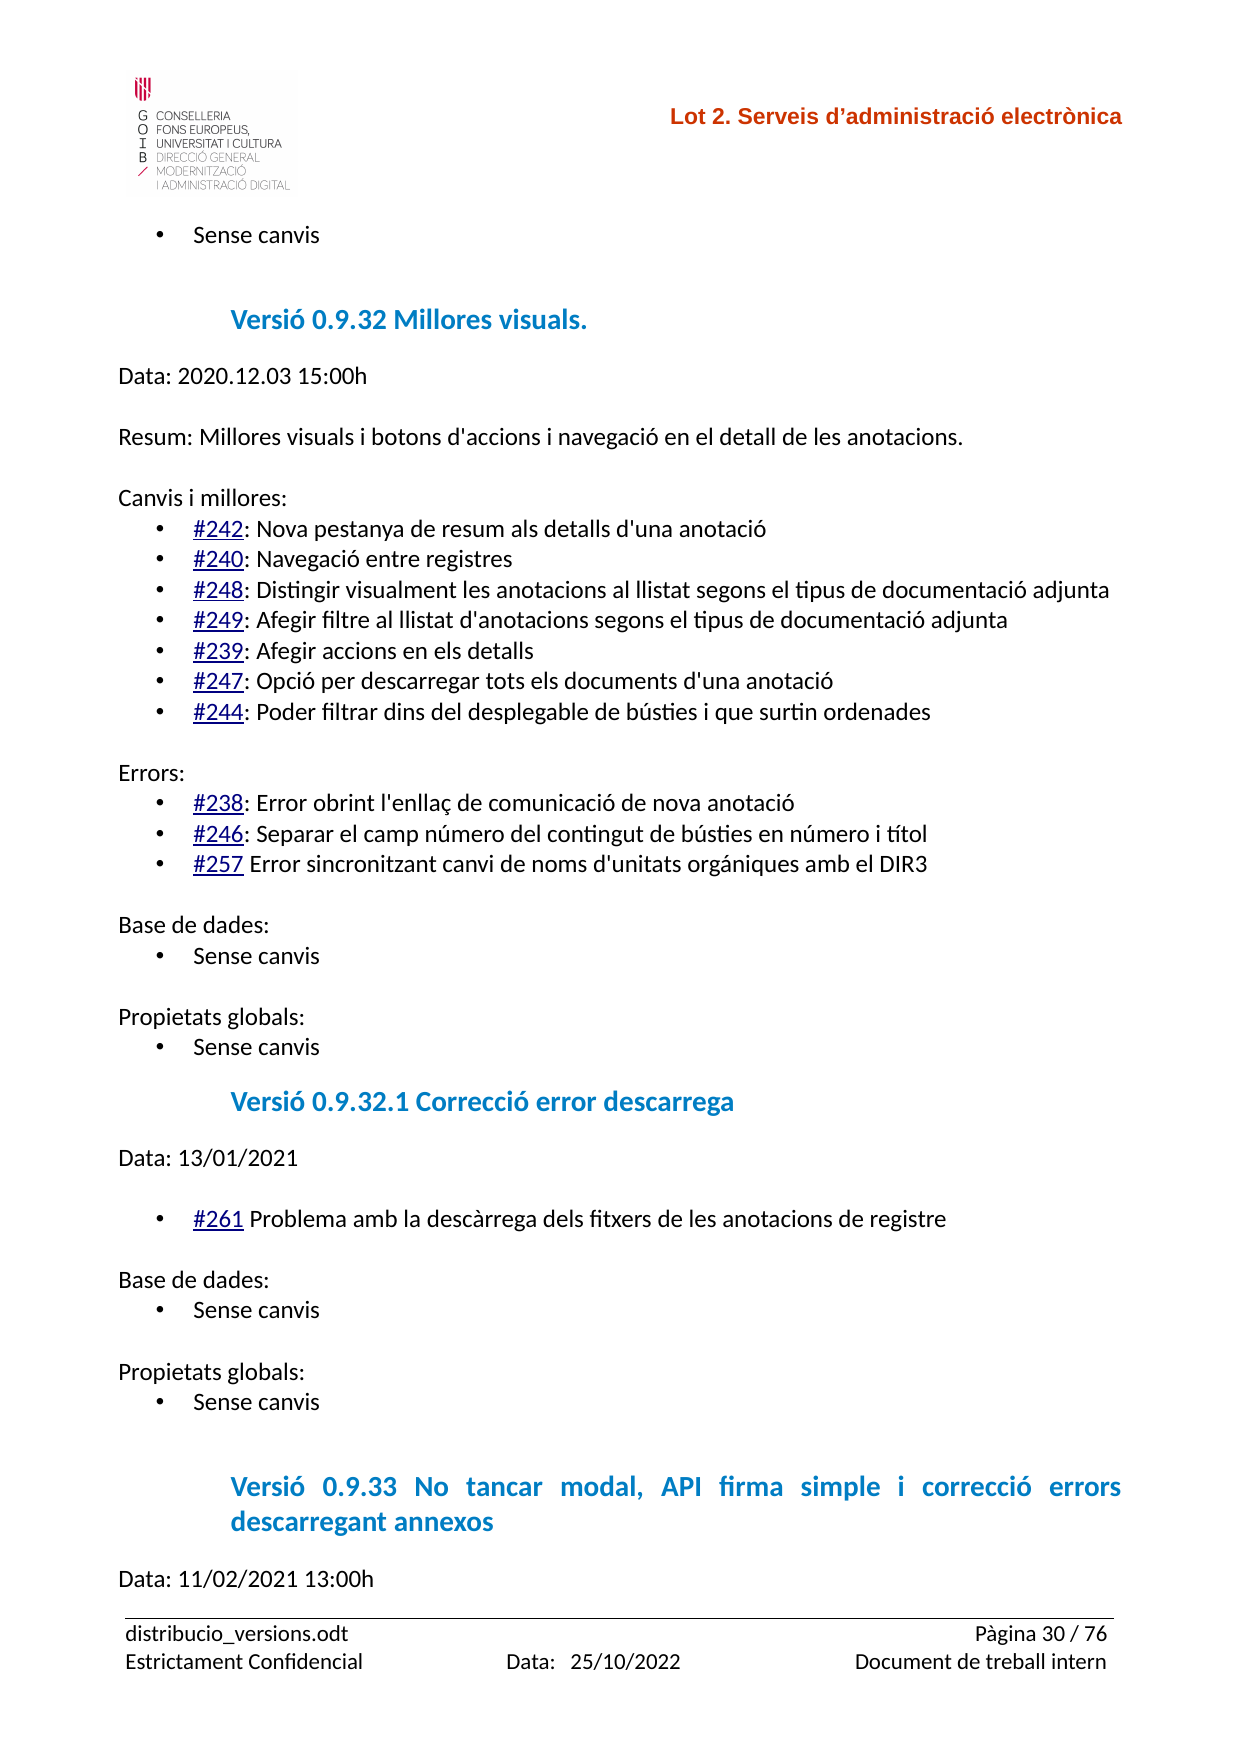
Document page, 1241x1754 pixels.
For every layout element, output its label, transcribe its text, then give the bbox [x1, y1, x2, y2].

text Propietats globals: [118, 1356, 1122, 1386]
text Canvis i millores: [118, 482, 1122, 513]
text Base de dades: [118, 909, 1122, 940]
list #261 Problema amb la descàrrega dels fitxers de les anotacions de registre [156, 1203, 1122, 1233]
list #238: Error obrint l'enllaç de comunicació de nova anotació [156, 787, 1122, 818]
text Resum: Millores visuals i botons d'accions i navegació en el detall de les anotacions. [118, 421, 1122, 452]
list Sense canvis [156, 1032, 1122, 1062]
text Data: 13/01/2021 [118, 1142, 1122, 1172]
list #242: Nova pestanya de resum als detalls d'una anotació [156, 513, 1122, 543]
list #244: Poder filtrar dins del desplegable de bústies i que surtin ordenades [156, 696, 1122, 726]
list #246: Separar el camp número del contingut de bústies en número i títol [156, 818, 1122, 848]
list #239: Afegir accions en els detalls [156, 635, 1122, 665]
list #240: Navegació entre registres [156, 543, 1122, 574]
text Propietats globals: [118, 1001, 1122, 1032]
list #247: Opció per descarregar tots els documents d'una anotació [156, 665, 1122, 696]
list Sense canvis [156, 940, 1122, 971]
list #257 Error sincronitzant canvi de noms d'unitats orgániques amb el DIR3 [156, 848, 1122, 879]
subtitle Versió 0.9.32 Millores visuals. [153, 301, 1122, 336]
text Data: 11/02/2021 13:00h [118, 1563, 1122, 1593]
list Sense canvis [156, 1386, 1122, 1417]
text Base de dades: [118, 1264, 1122, 1294]
picture [126, 70, 299, 197]
list #248: Distingir visualment les anotacions al llistat segons el tipus de documentació adjunta [156, 574, 1122, 604]
list Sense canvis [156, 219, 1122, 250]
subtitle Versió 0.9.33 No tancar modal, API firma simple i correcció errors descarregant annexos [153, 1468, 1122, 1539]
list #249: Afegir filtre al llistat d'anotacions segons el tipus de documentació adjunta [156, 604, 1122, 635]
text Errors: [118, 757, 1122, 787]
subtitle Versió 0.9.32.1 Correcció error descarrega [153, 1083, 1122, 1118]
text Data: 2020.12.03 15:00h [118, 360, 1122, 391]
list Sense canvis [156, 1294, 1122, 1325]
